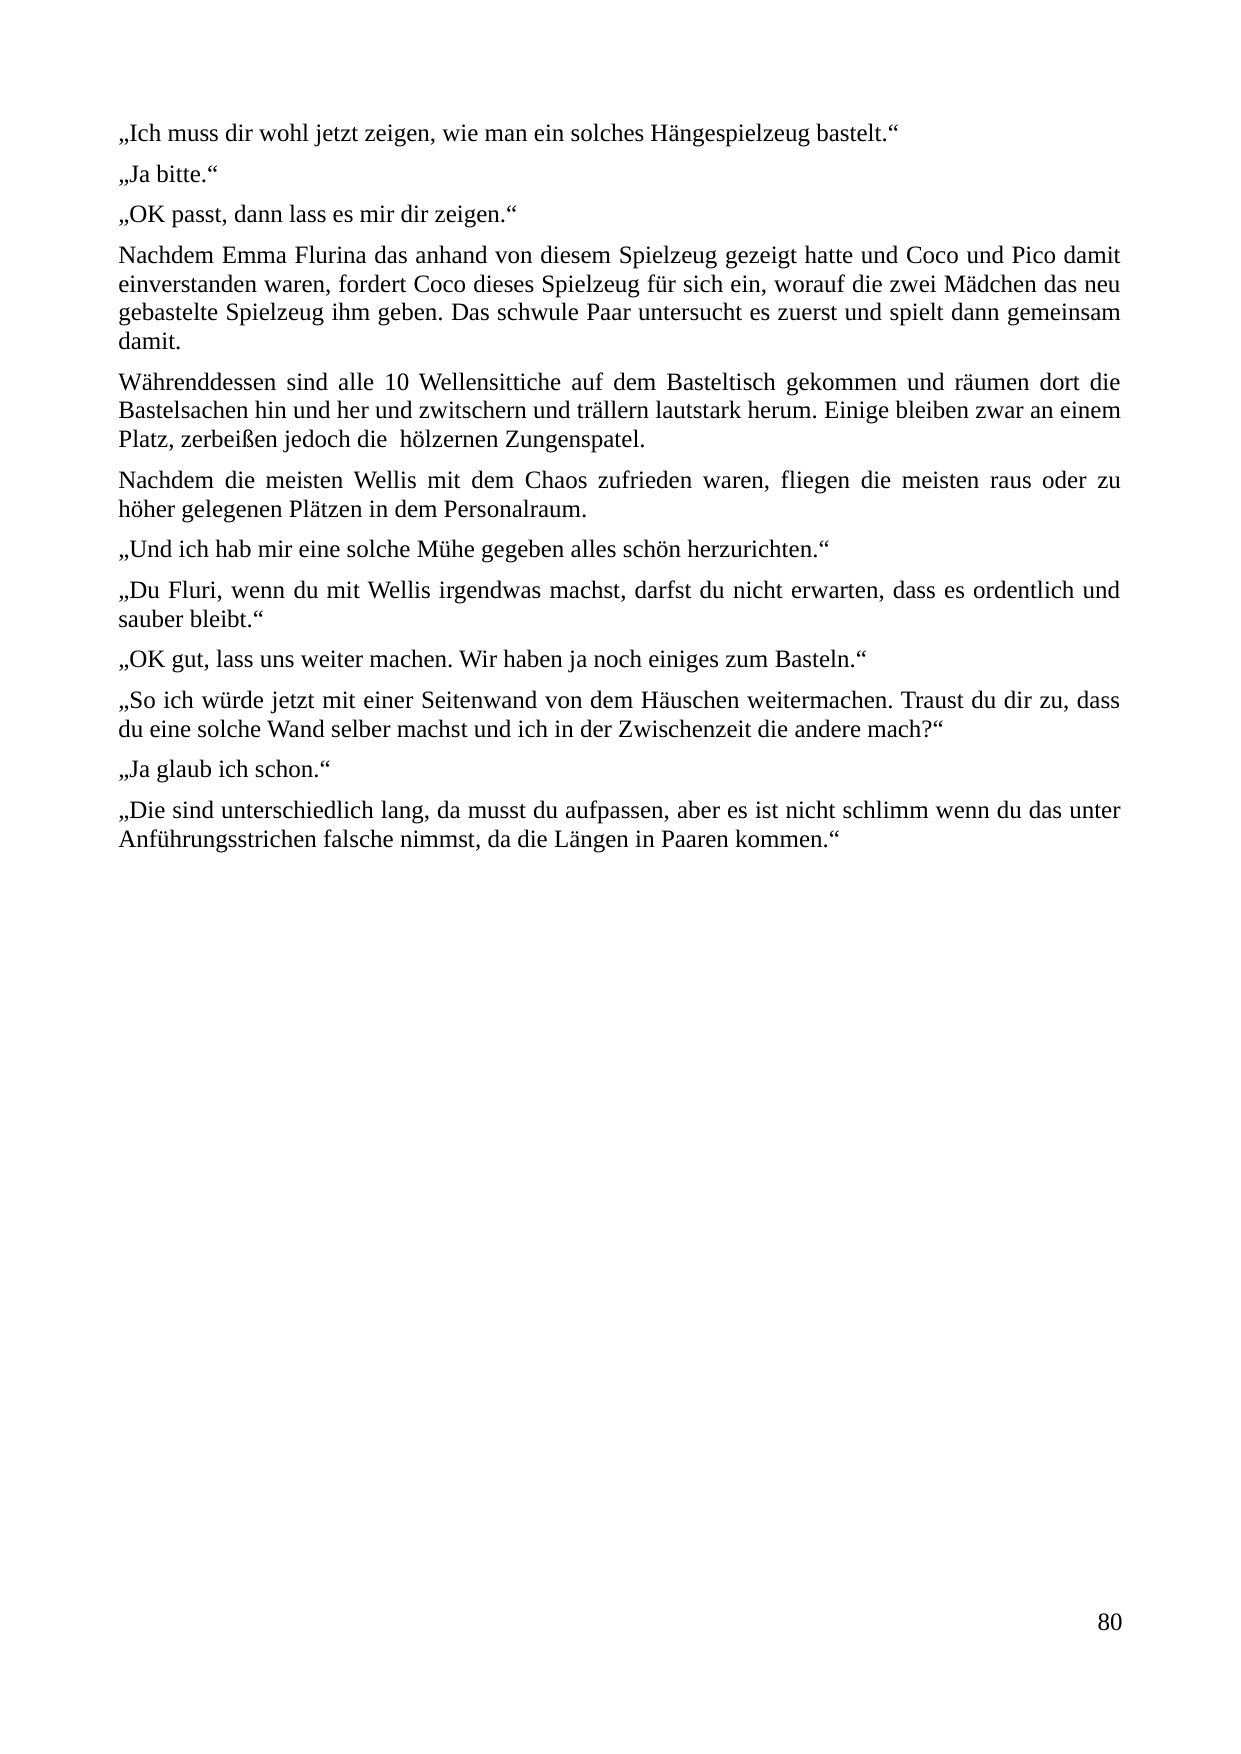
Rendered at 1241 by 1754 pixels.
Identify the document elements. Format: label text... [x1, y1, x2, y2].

text Währenddessen sind alle 10 Wellensittiche auf dem Basteltisch gekommen und räumen dort die Bastelsachen hin und her und zwitschern und trällern lautstark herum. Einige bleiben zwar an einem Platz, zerbeißen jedoch die hölzernen Zungenspatel. [118, 367, 1122, 453]
text „So ich würde jetzt mit einer Seitenwand von dem Häuschen weitermachen. Traust du dir zu, dass du eine solche Wand selber machst und ich in der Zwischenzeit die andere mach?“ [118, 685, 1122, 742]
text „Und ich hab mir eine solche Mühe gegeben alles schön herzurichten.“ [118, 534, 1122, 563]
text „Ich muss dir wohl jetzt zeigen, wie man ein solches Hängespielzeug bastelt.“ [118, 118, 1122, 147]
text „Du Fluri, wenn du mit Wellis irgendwas machst, darfst du nicht erwarten, dass es ordentlich und sauber bleibt.“ [118, 575, 1122, 632]
text „Ja glaub ich schon.“ [118, 754, 1122, 783]
text Nachdem die meisten Wellis mit dem Chaos zufrieden waren, fliegen die meisten raus oder zu höher gelegenen Plätzen in dem Personalraum. [118, 465, 1122, 522]
text „OK gut, lass uns weiter machen. Wir haben ja noch einiges zum Basteln.“ [118, 644, 1122, 673]
text Nachdem Emma Flurina das anhand von diesem Spielzeug gezeigt hatte und Coco und Pico damit einverstanden waren, fordert Coco dieses Spielzeug für sich ein, worauf die zwei Mädchen das neu gebastelte Spielzeug ihm geben. Das schwule Paar untersucht es zuerst und spielt dann gemeinsam damit. [118, 240, 1122, 355]
text „OK passt, dann lass es mir dir zeigen.“ [118, 199, 1122, 228]
text „Die sind unterschiedlich lang, da musst du aufpassen, aber es ist nicht schlimm wenn du das unter Anführungsstrichen falsche nimmst, da die Längen in Paaren kommen.“ [118, 795, 1122, 852]
text „Ja bitte.“ [118, 159, 1122, 187]
